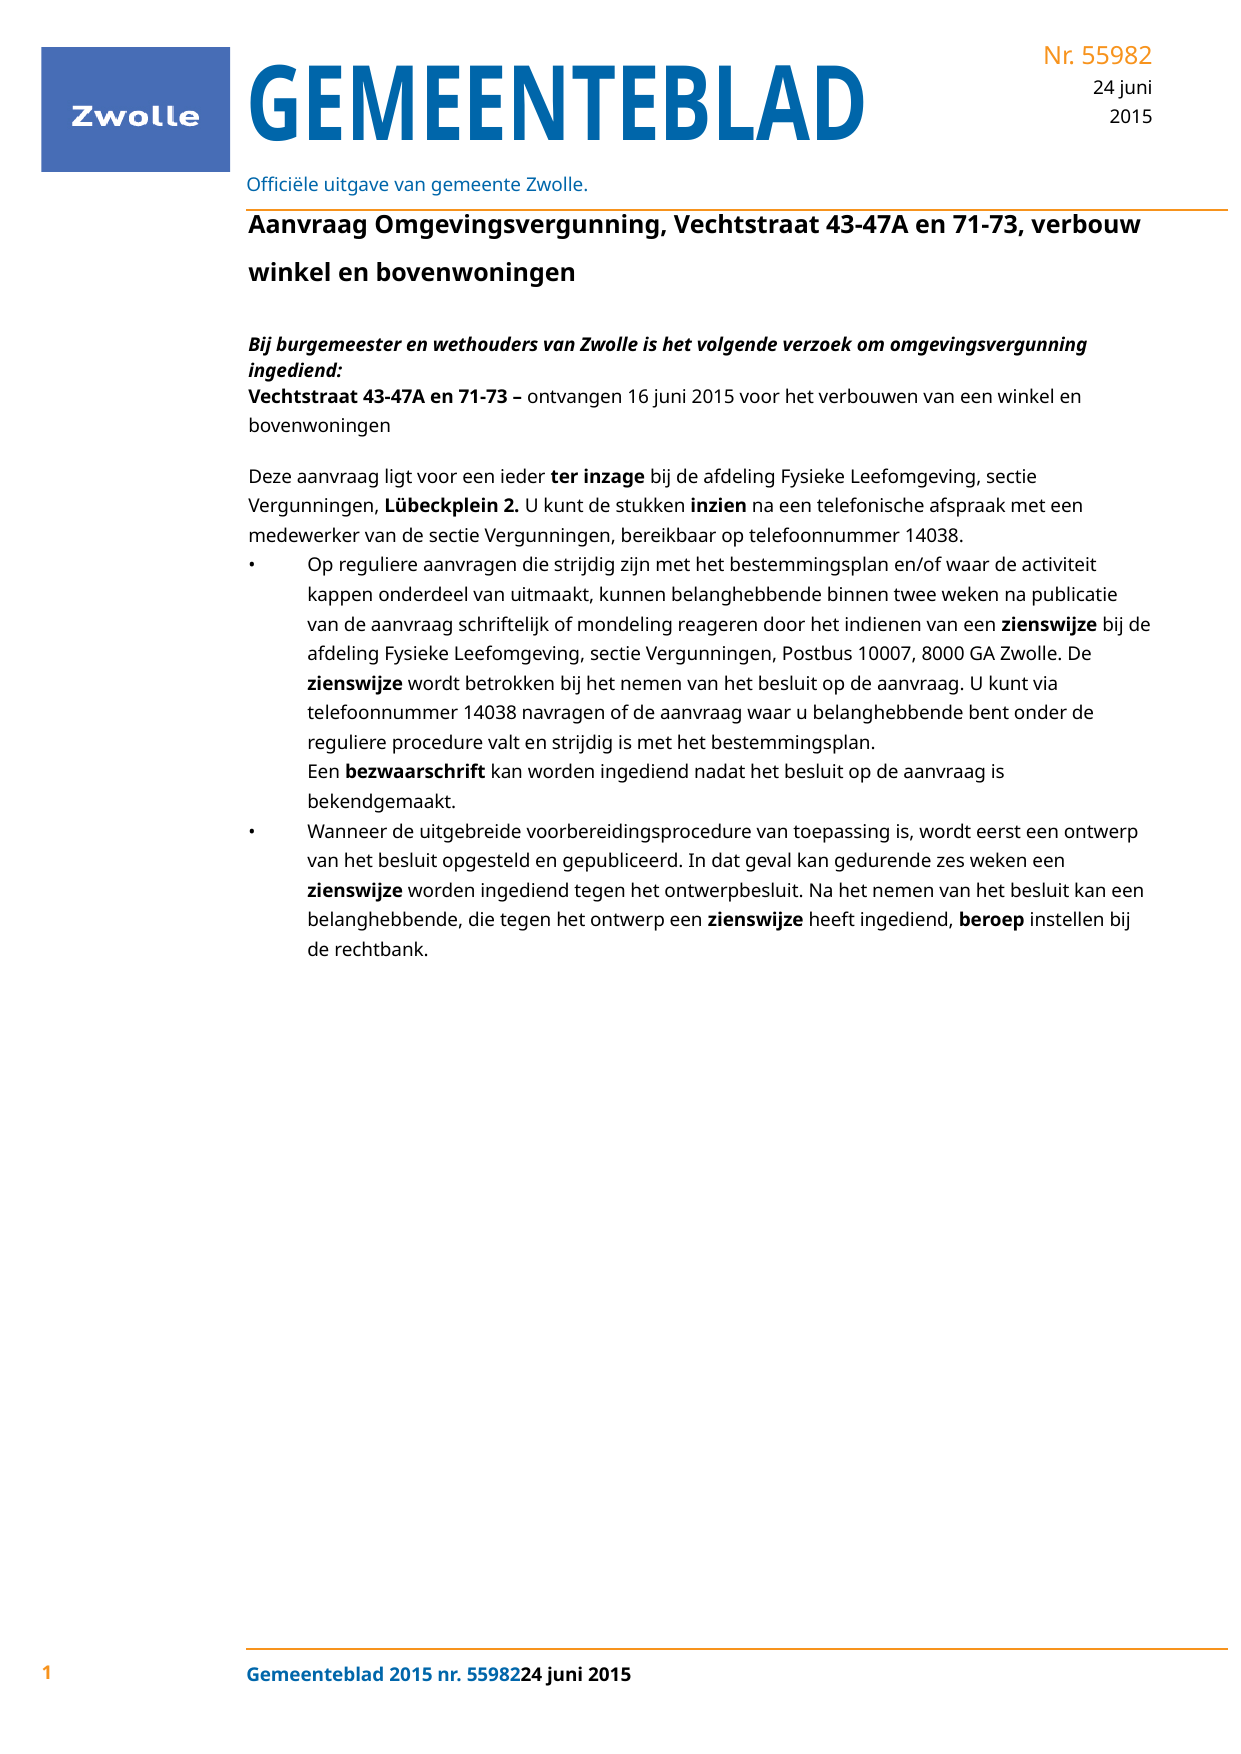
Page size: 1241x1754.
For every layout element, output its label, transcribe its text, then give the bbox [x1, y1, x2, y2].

list Een bezwaarschrift kan worden ingediend nadat het besluit op de aanvraag is bekendgemaakt. [248, 759, 1152, 814]
text Aanvraag Omgevingsvergunning, Vechtstraat 43-47A en 71-73, verbouw winkel en bovenwoningen [248, 211, 1152, 288]
picture [41, 47, 231, 172]
text Vechtstraat 43-47A en 71-73 – ontvangen 16 juni 2015 voor het verbouwen van een winkel en bovenwoningen [248, 383, 1152, 438]
list Wanneer de uitgebreide voorbereidingsprocedure van toepassing is, wordt eerst een ontwerp van het besluit opgesteld en gepubliceerd. In dat geval kan gedurende zes weken een zienswijze worden ingediend tegen het ontwerpbesluit. Na het nemen van het besluit kan een belanghebbende, die tegen het ontwerp een zienswijze heeft ingediend, beroep instellen bij de rechtbank. [248, 818, 1152, 962]
text Deze aanvraag ligt voor een ieder ter inzage bij de afdeling Fysieke Leefomgeving, sectie Vergunningen, Lübeckplein 2. U kunt de stukken inzien na een telefonische afspraak met een medewerker van de sectie Vergunningen, bereikbaar op telefoonnummer 14038. [248, 463, 1152, 548]
list Op reguliere aanvragen die strijdig zijn met het bestemmingsplan en/of waar de activiteit kappen onderdeel van uitmaakt, kunnen belanghebbende binnen twee weken na publicatie van de aanvraag schriftelijk of mondeling reageren door het indienen van een zienswijze bij de afdeling Fysieke Leefomgeving, sectie Vergunningen, Postbus 10007, 8000 GA Zwolle. De zienswijze wordt betrokken bij het nemen van het besluit op de aanvraag. U kunt via telefoonnummer 14038 navragen of de aanvraag waar u belanghebbende bent onder de reguliere procedure valt en strijdig is met het bestemmingsplan. [248, 552, 1152, 755]
text Bij burgemeester en wethouders van Zwolle is het volgende verzoek om omgevingsvergunning ingediend: [248, 331, 1152, 383]
